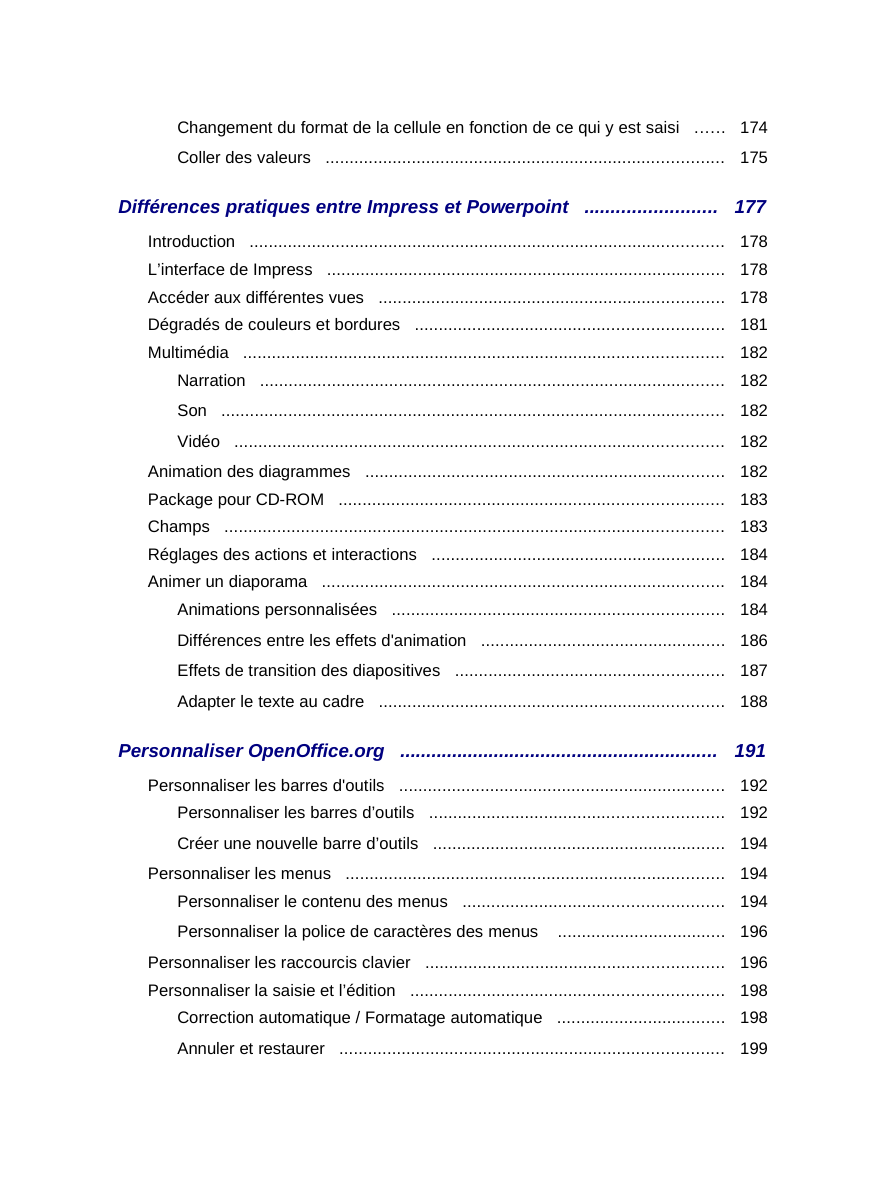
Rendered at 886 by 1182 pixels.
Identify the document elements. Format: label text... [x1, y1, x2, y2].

text Accéder aux différentes vues 178 [148, 288, 768, 307]
text Différences pratiques entre Impress et Powerpoint 177 [118, 197, 768, 218]
text Changement du format de la cellule en fonction de ce qui y est saisi 174 [177, 118, 768, 137]
text Champs 183 [148, 517, 768, 536]
text Narration 182 [177, 371, 768, 389]
text Adapter le texte au cadre 188 [177, 692, 768, 711]
text Personnaliser les menus 194 [148, 864, 768, 883]
text Personnaliser le contenu des menus 194 [177, 892, 768, 911]
text Animation des diagrammes 182 [148, 462, 768, 481]
text Multimédia 182 [148, 343, 768, 362]
text Réglages des actions et interactions 184 [148, 545, 768, 564]
text Son 182 [177, 401, 768, 420]
text Annuler et restaurer 199 [177, 1039, 768, 1058]
text Différences entre les effets d'animation 186 [177, 631, 768, 649]
text Introduction 178 [148, 233, 768, 251]
text Coller des valeurs 175 [177, 149, 768, 167]
text Créer une nouvelle barre d’outils 194 [177, 834, 768, 853]
text Personnaliser les barres d’outils 192 [177, 803, 768, 822]
text Package pour CD-ROM 183 [148, 490, 768, 509]
text Personnaliser les barres d'outils 192 [148, 776, 768, 795]
text Animations personnalisées 184 [177, 600, 768, 619]
text Animer un diaporama 184 [148, 573, 768, 591]
text L’interface de Impress 178 [148, 260, 768, 279]
text Personnaliser la saisie et l’édition 198 [148, 981, 768, 999]
text Effets de transition des diapositives 187 [177, 661, 768, 680]
text Correction automatique / Formatage automatique 198 [177, 1008, 768, 1027]
text Vidéo 182 [177, 432, 768, 451]
text Personnaliser OpenOffice.org 191 [118, 740, 768, 761]
text Dégradés de couleurs et bordures 181 [148, 316, 768, 334]
text Personnaliser la police de caractères des menus 196 [177, 923, 768, 941]
text Personnaliser les raccourcis clavier 196 [148, 953, 768, 972]
